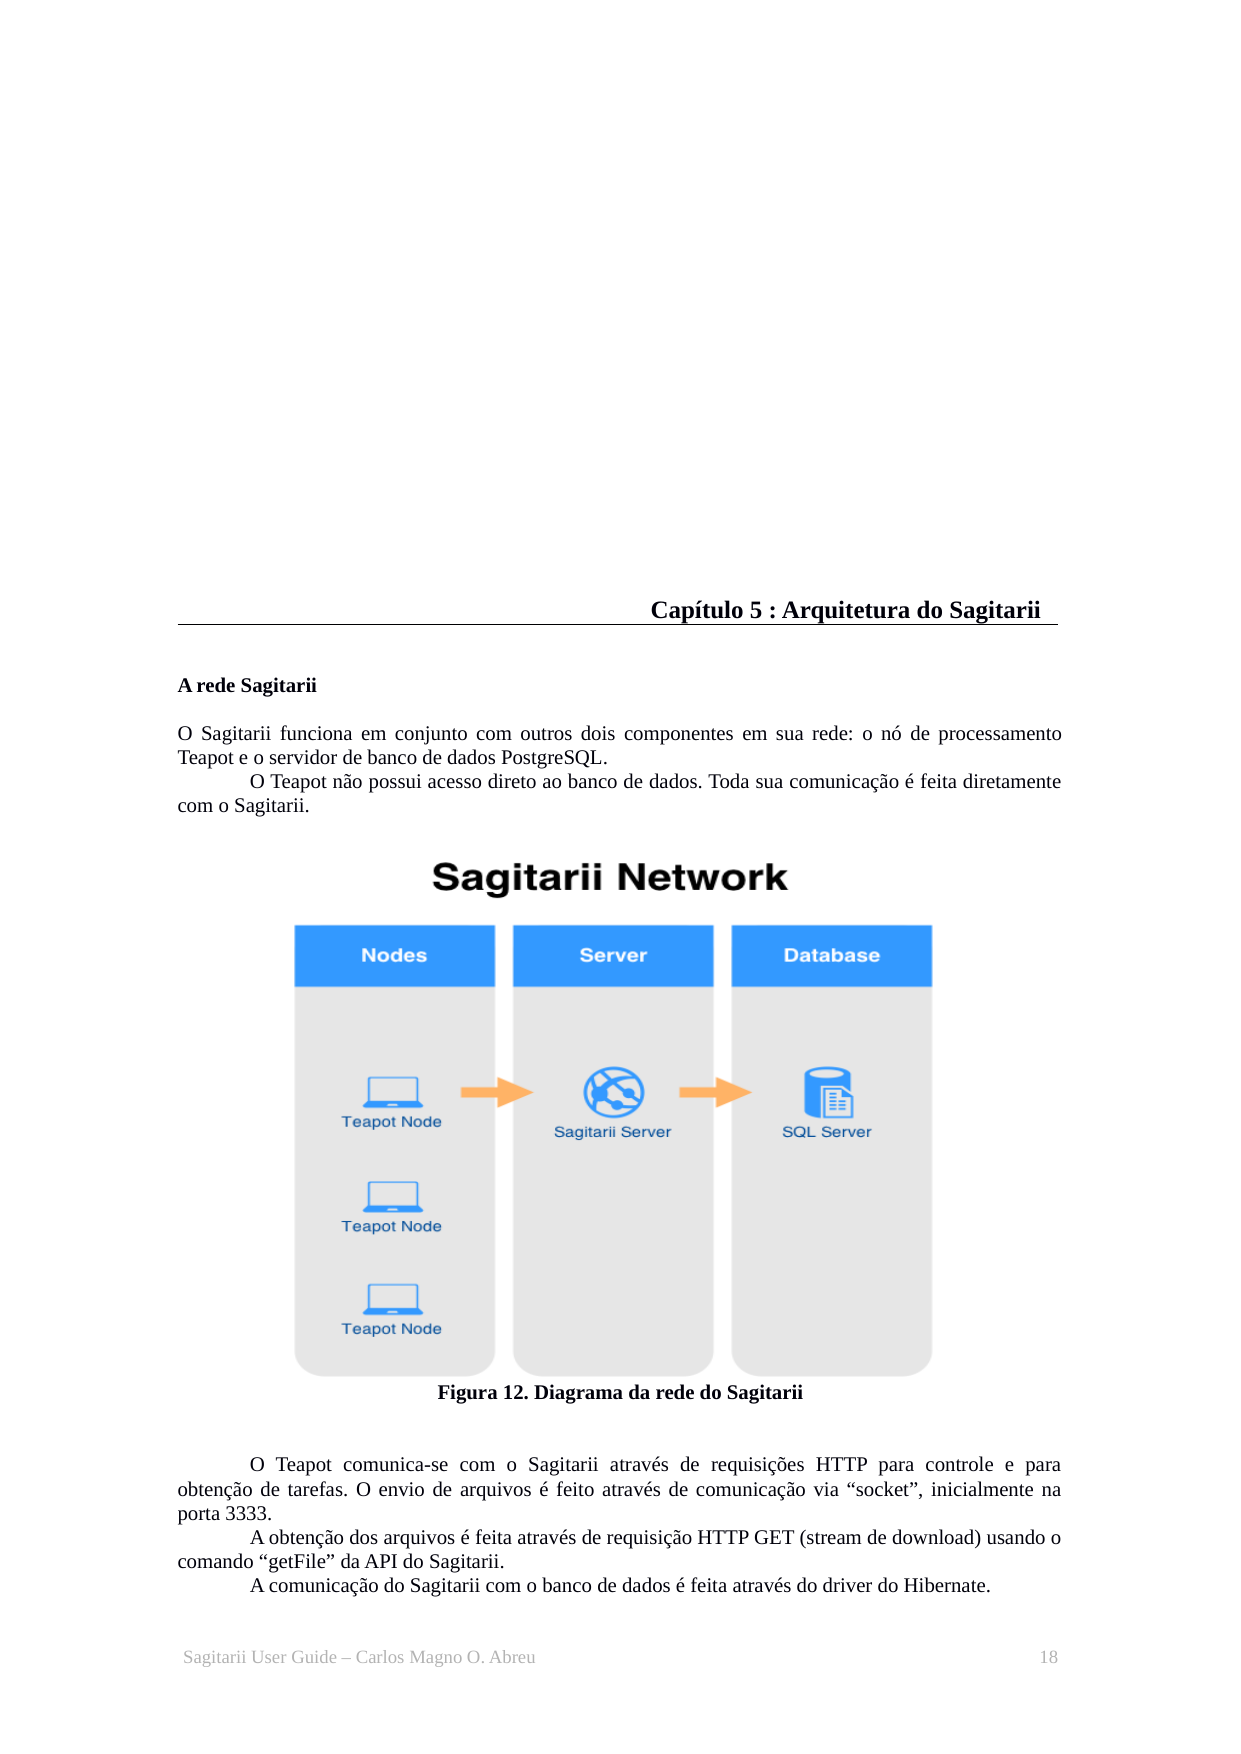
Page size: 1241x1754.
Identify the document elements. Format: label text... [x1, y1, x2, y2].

text O Teapot comunica-se com o Sagitarii através de requisições HTTP para controle e para obtenção de tarefas. O envio de arquivos é feito através de comunicação via “socket”, inicialmente na porta 3333. [177, 1452, 1063, 1524]
title A rede Sagitarii [177, 673, 1063, 697]
title Figura 12. Diagrama da rede do Sagitarii [177, 1381, 1063, 1404]
picture [293, 853, 934, 1381]
table_header Capítulo 5 : Arquitetura do Sagitarii [178, 570, 1058, 624]
text O Sagitarii funciona em conjunto com outros dois componentes em sua rede: o nó de processamento Teapot e o servidor de banco de dados PostgreSQL. [177, 721, 1063, 769]
text O Teapot não possui acesso direto ao banco de dados. Toda sua comunicação é feita diretamente com o Sagitarii. [177, 769, 1063, 817]
text A comunicação do Sagitarii com o banco de dados é feita através do driver do Hibernate. [177, 1573, 1063, 1597]
text A obtenção dos arquivos é feita através de requisição HTTP GET (stream de download) usando o comando “getFile” da API do Sagitarii. [177, 1524, 1063, 1573]
